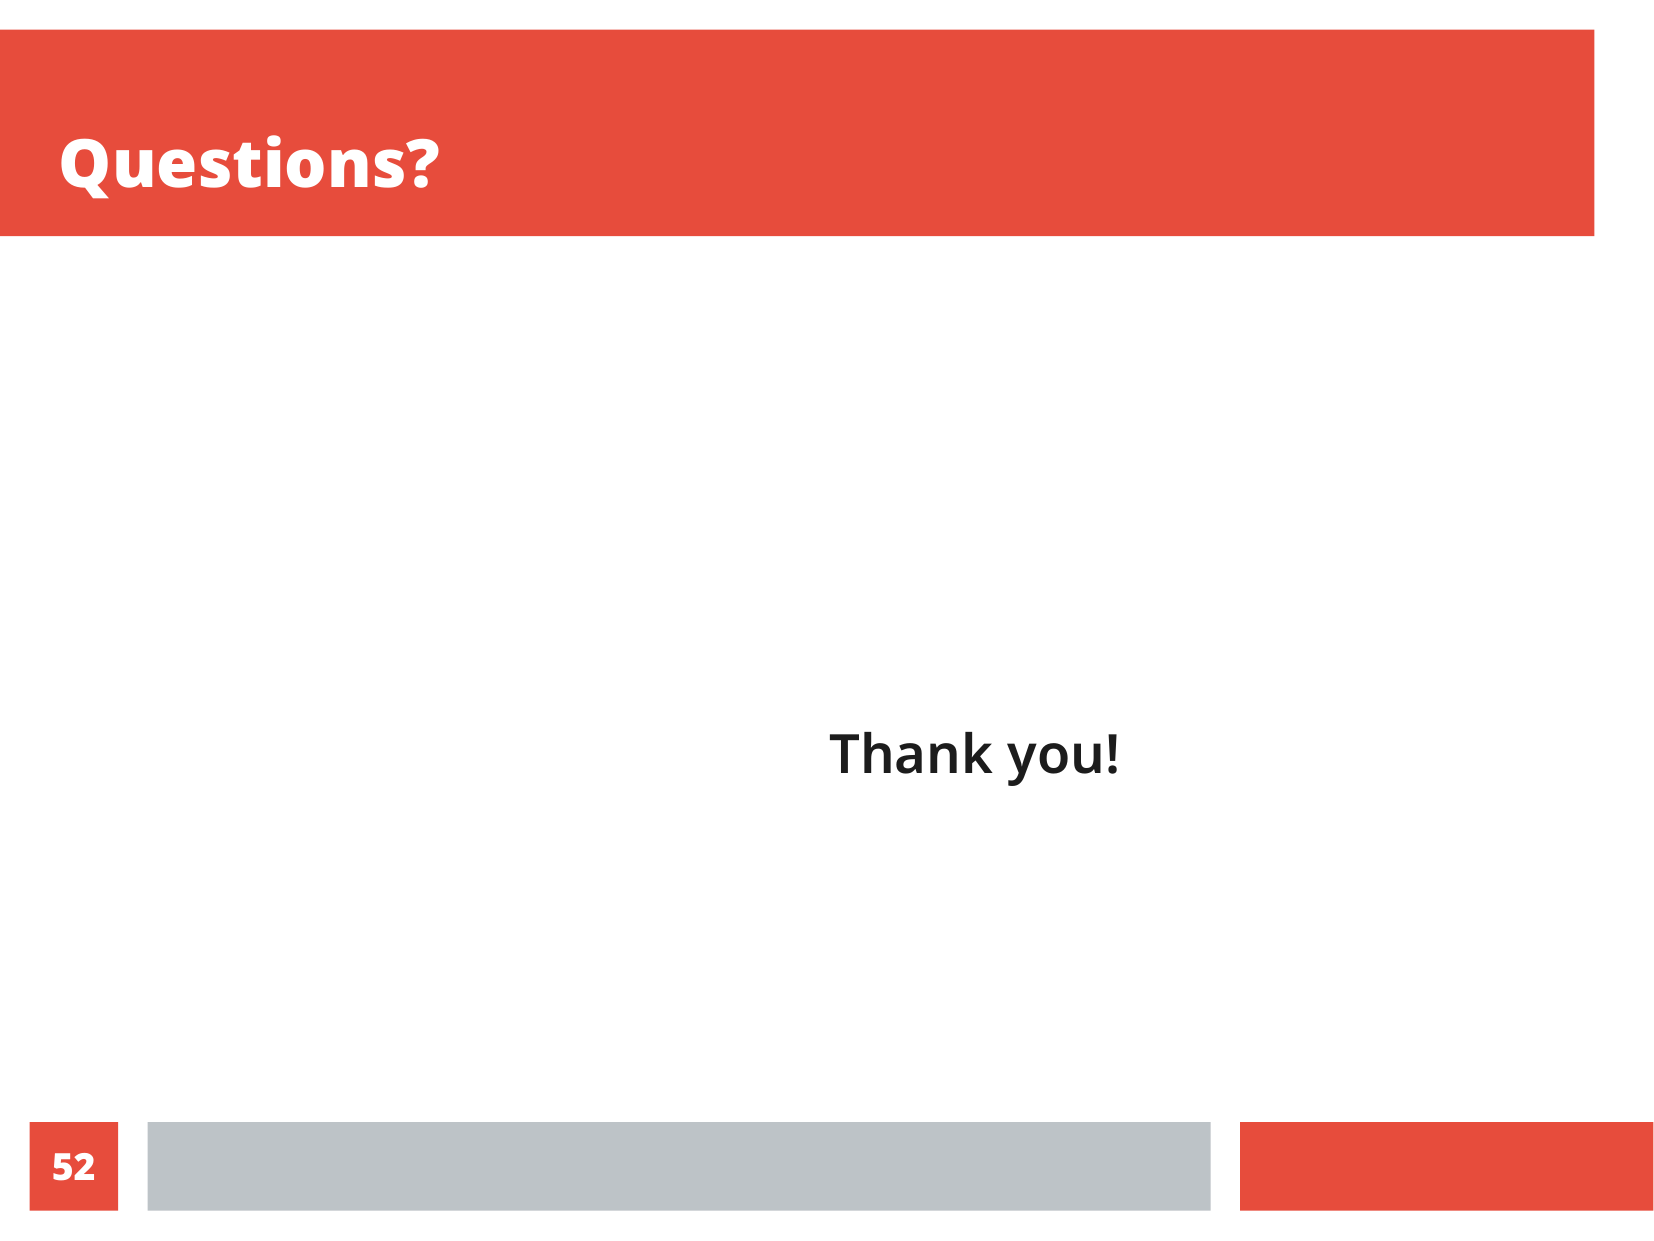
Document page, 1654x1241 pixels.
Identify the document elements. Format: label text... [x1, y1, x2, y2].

title Questions? [59, 59, 1595, 207]
list Thank you! [59, 324, 1565, 1093]
